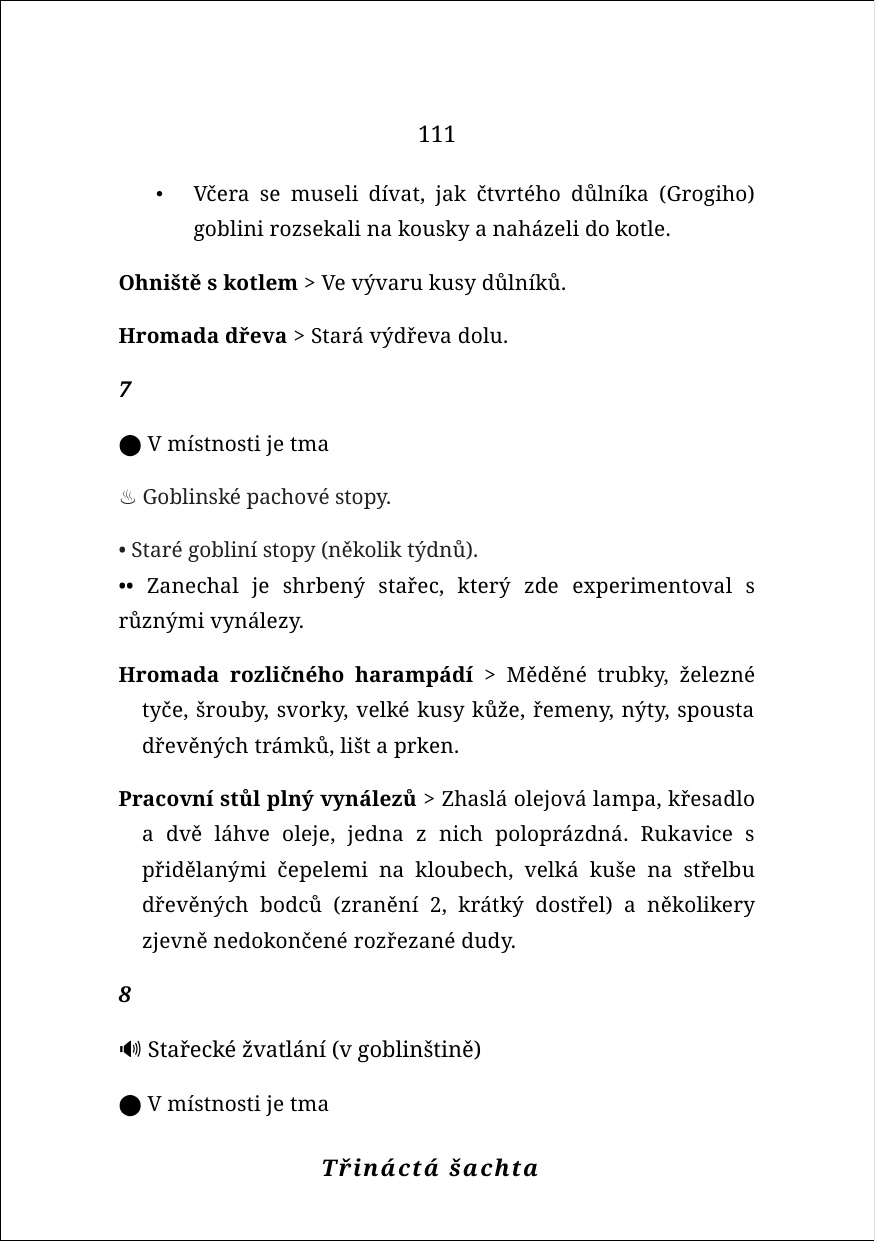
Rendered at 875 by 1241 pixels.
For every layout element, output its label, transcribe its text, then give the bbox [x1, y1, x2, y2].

text Ohniště s kotlem > Ve vývaru kusy důlníků. [118, 268, 756, 296]
text 7 [118, 374, 756, 404]
text 🔊 Stařecké žvatlání (v goblinštině) [118, 1034, 756, 1064]
text Hromada rozličného harampádí > Měděné trubky, železné tyče, šrouby, svorky, velké kusy kůže, řemeny, nýty, spousta dřevěných trámků, lišt a prken. [118, 660, 756, 759]
text Hromada dřeva > Stará výdřeva dolu. [118, 321, 756, 349]
text 8 [118, 979, 756, 1009]
text ⬤ V místnosti je tma [118, 429, 756, 457]
list Včera se museli dívat, jak čtvrtého důlníka (Grogiho) goblini rozsekali na kousky a naházeli do kotle. [156, 179, 756, 243]
text ⬤ V místnosti je tma [118, 1089, 756, 1118]
text Pracovní stůl plný vynálezů > Zhaslá olejová lampa, křesadlo a dvě láhve oleje, jedna z nich poloprázdná. Rukavice s přidělanými čepelemi na kloubech, velká kuše na střelbu dřevěných bodců (zranění 2, krátký dostřel) a několikery zjevně nedokončené rozřezané dudy. [118, 784, 756, 954]
text ♨ Goblinské pachové stopy. [118, 482, 756, 511]
text • Staré gobliní stopy (několik týdnů). •• Zanechal je shrbený stařec, který zde experimentoval s různými vynálezy. [118, 536, 756, 635]
